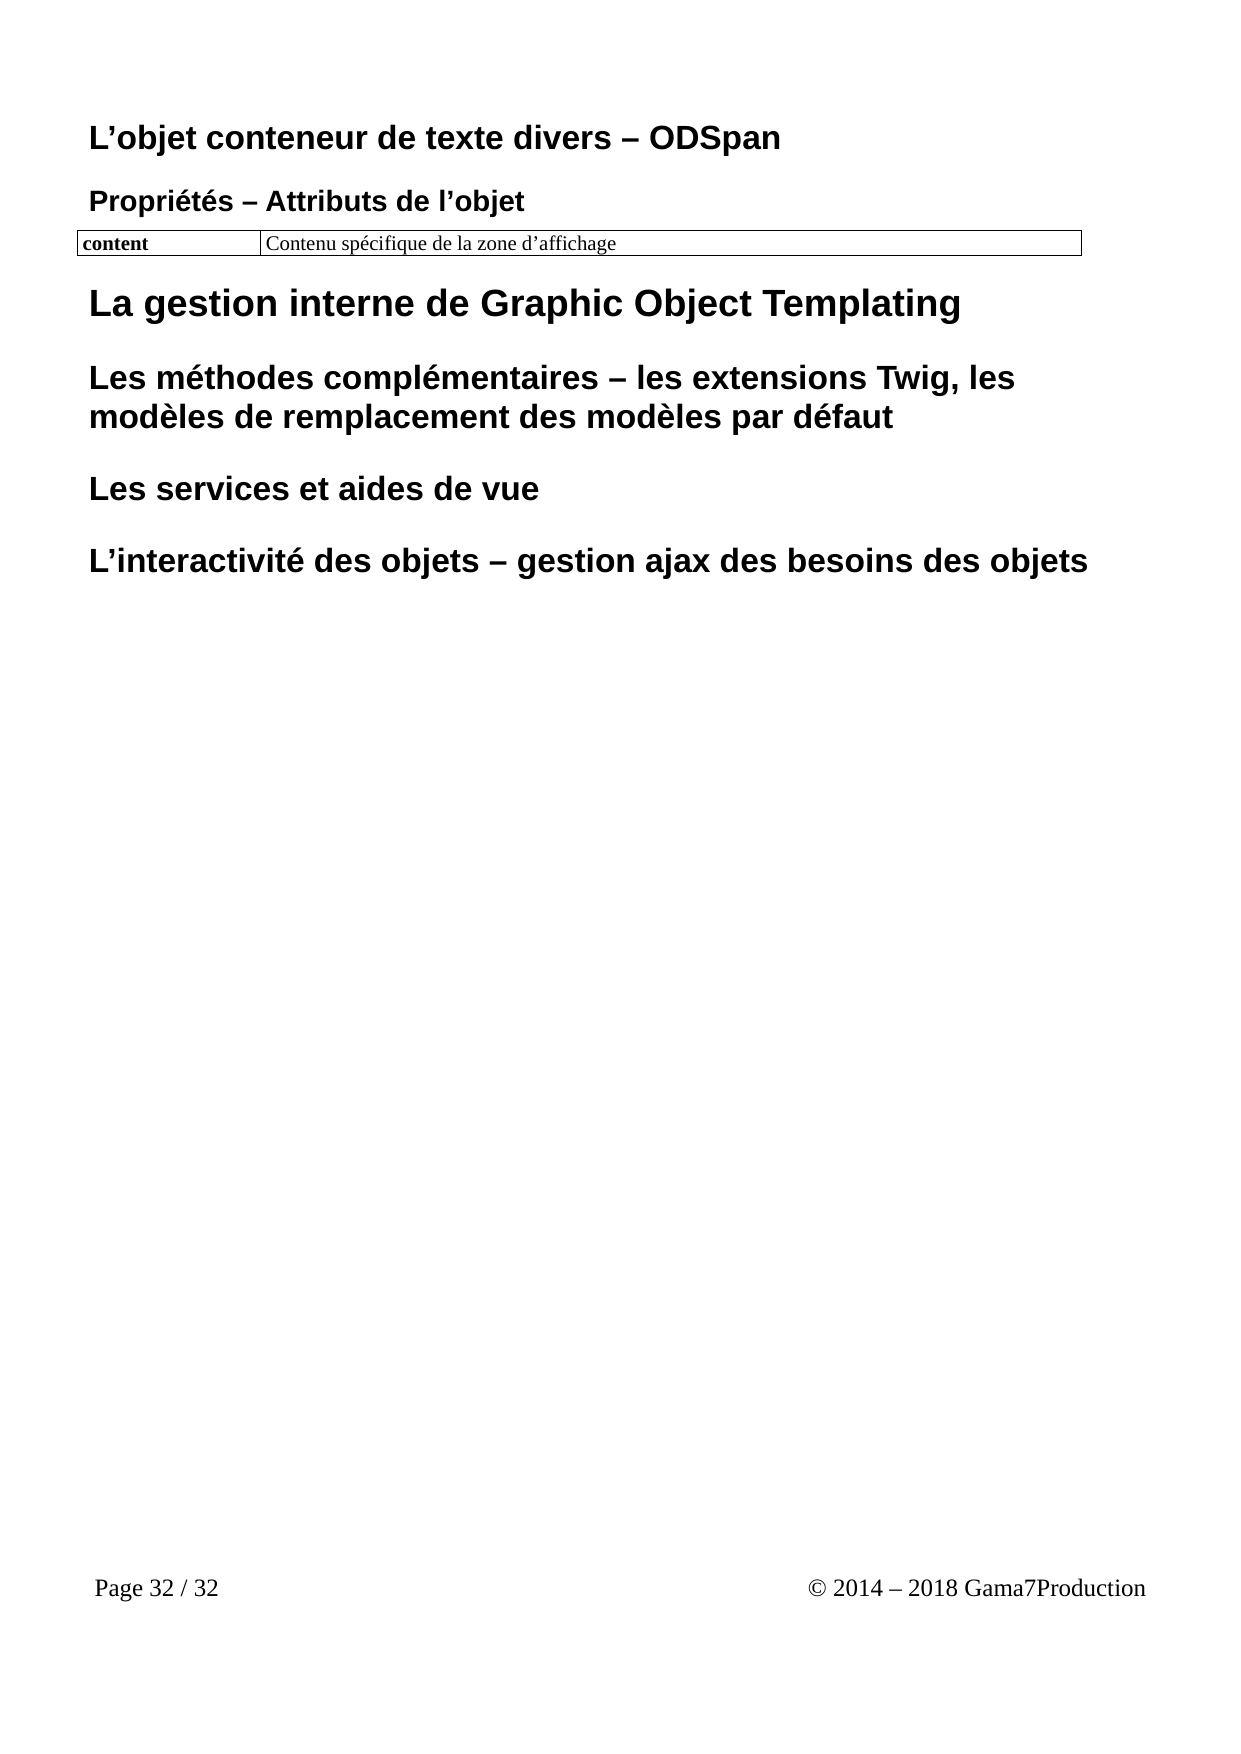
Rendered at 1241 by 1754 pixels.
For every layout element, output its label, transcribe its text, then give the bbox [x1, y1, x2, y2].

table_header content [78, 231, 260, 255]
subtitle Les méthodes complémentaires – les extensions Twig, les modèles de remplacement des modèles par défaut [88, 358, 1152, 436]
table_header Contenu spécifique de la zone d’affichage [261, 231, 1081, 255]
subtitle L’objet conteneur de texte divers – ODSpan [88, 118, 1152, 157]
subtitle La gestion interne de Graphic Object Templating [88, 281, 1152, 325]
subtitle L’interactivité des objets – gestion ajax des besoins des objets [88, 541, 1152, 579]
subtitle Propriétés – Attributs de l’objet [88, 184, 1152, 218]
subtitle Les services et aides de vue [88, 469, 1152, 507]
